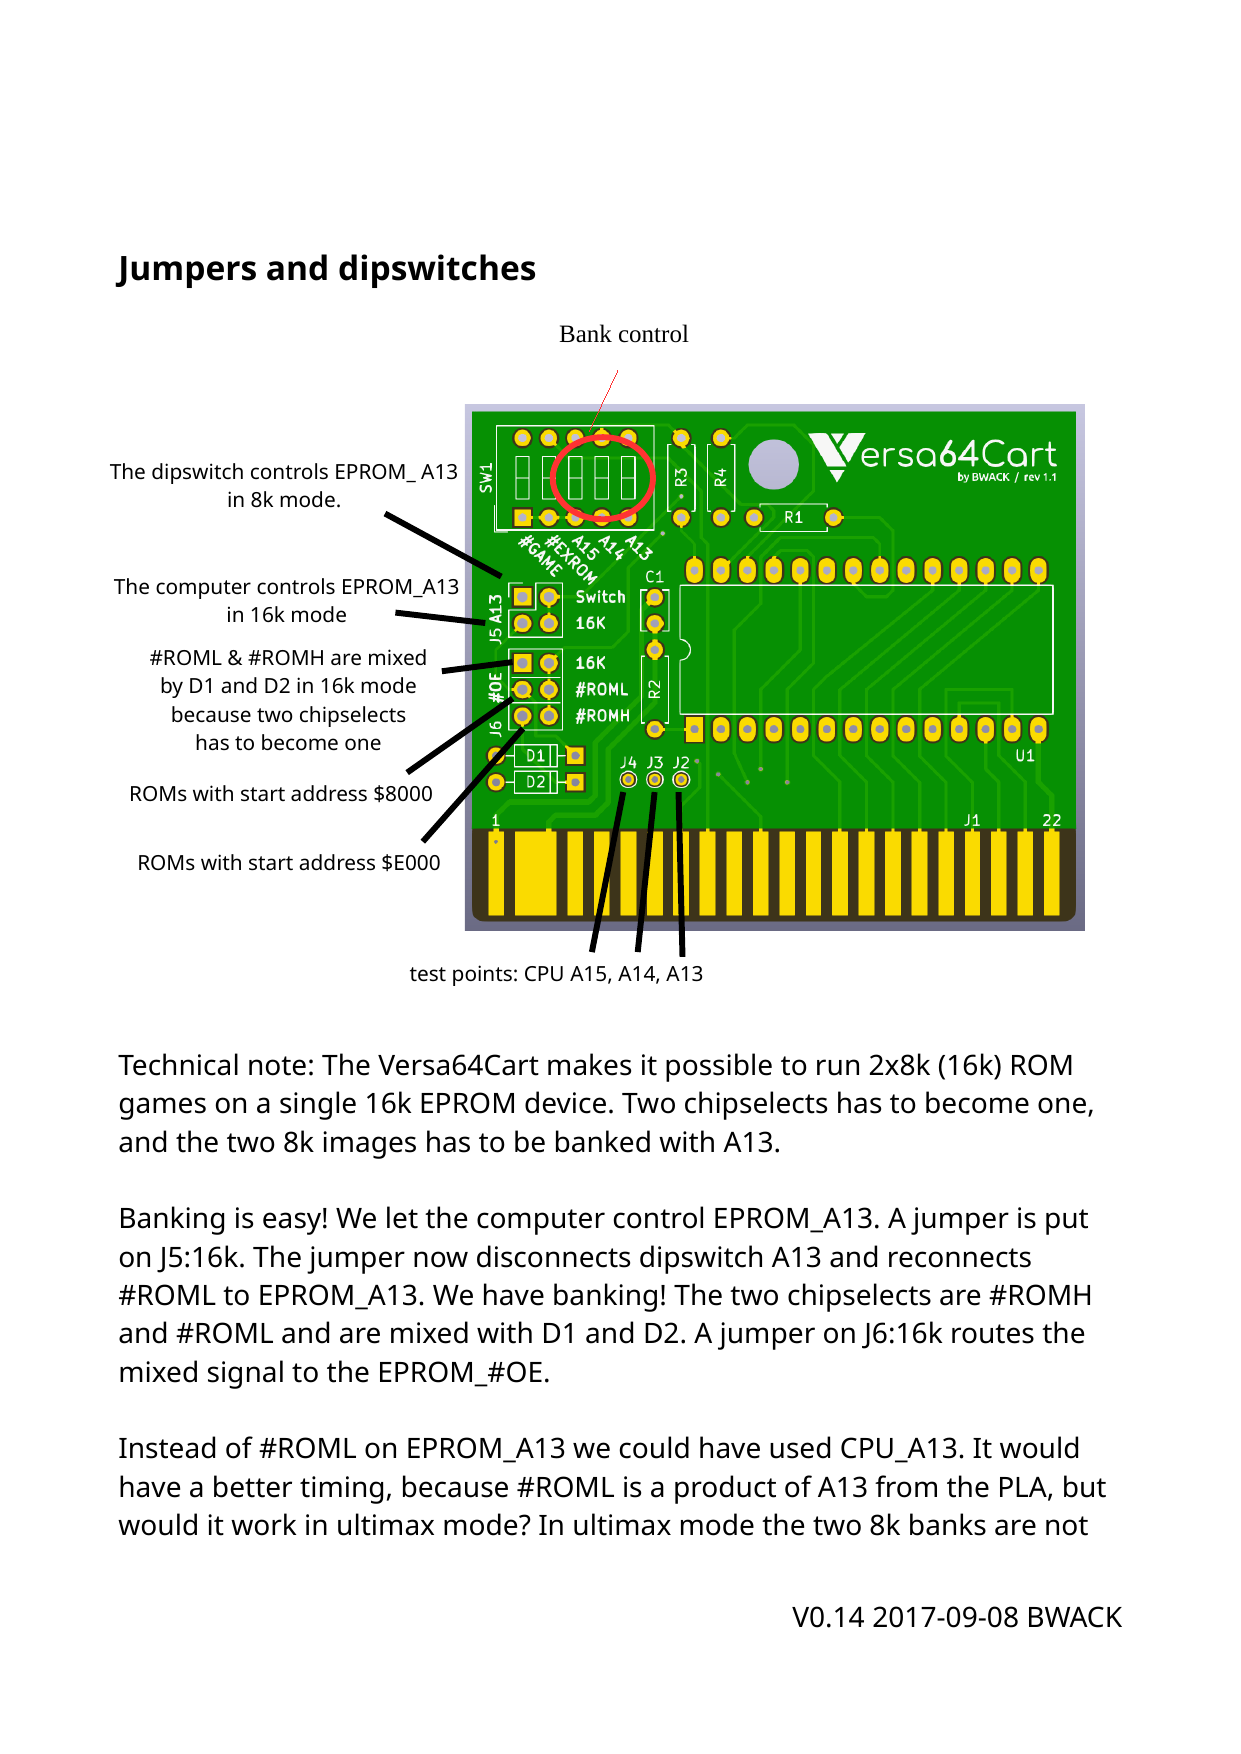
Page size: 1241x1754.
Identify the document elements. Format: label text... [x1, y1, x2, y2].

text Technical note: The Versa64Cart makes it possible to run 2x8k (16k) ROM games on a single 16k EPROM device. Two chipselects has to become one, and the two 8k images has to be banked with A13. [118, 1045, 1122, 1160]
text Banking is easy! We let the computer control EPROM_A13. A jumper is put on J5:16k. The jumper now disconnects dipswitch A13 and reconnects #ROML to EPROM_A13. We have banking! The two chipselects are #ROMH and #ROML and are mixed with D1 and D2. A jumper on J6:16k routes the mixed signal to the EPROM_#OE. [118, 1198, 1122, 1390]
subtitle Jumpers and dipswitches [118, 245, 1122, 291]
text Instead of #ROML on EPROM_A13 we could have used CPU_A13. It would have a better timing, because #ROML is a product of A13 from the PLA, but would it work in ultimax mode? In ultimax mode the two 8k banks are not [118, 1428, 1122, 1543]
picture [464, 404, 1085, 931]
